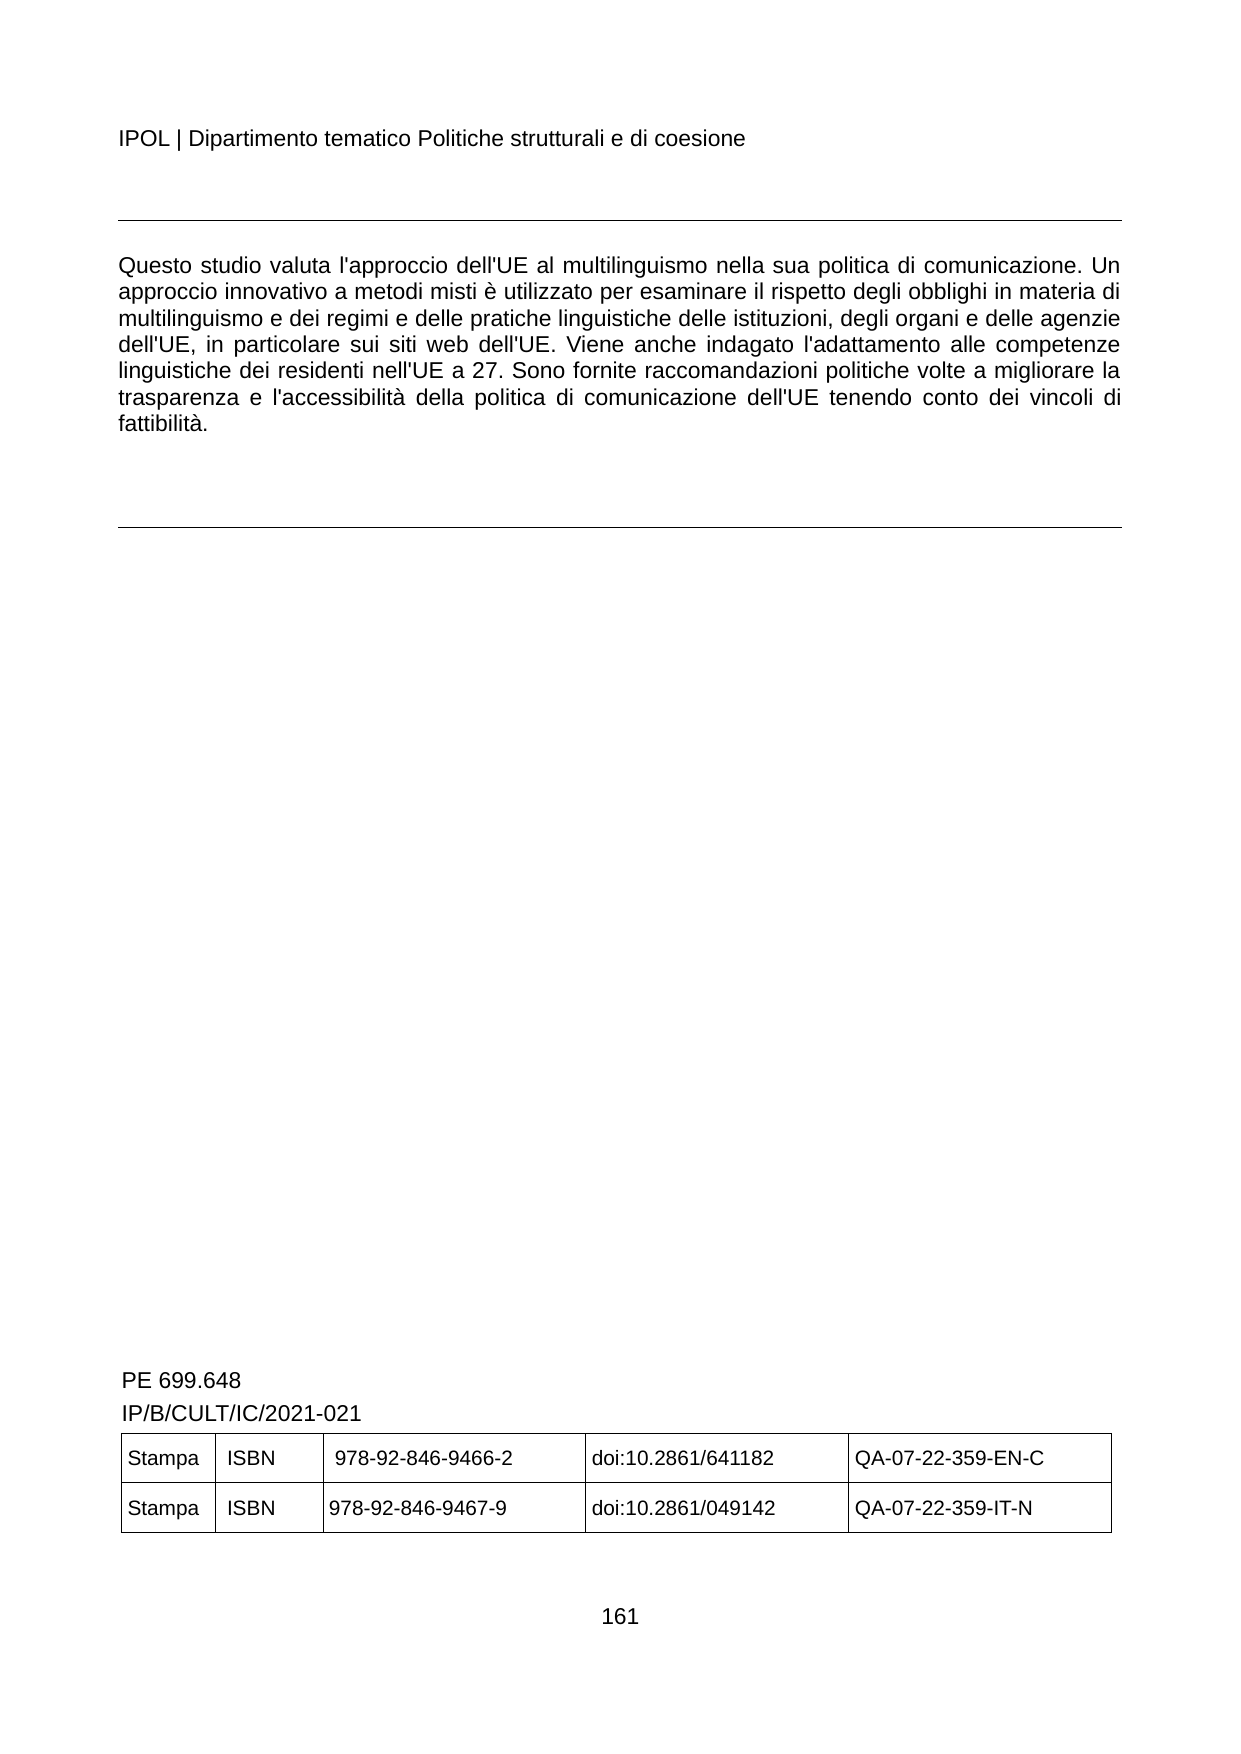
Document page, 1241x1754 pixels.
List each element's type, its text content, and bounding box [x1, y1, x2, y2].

text QA-07-22-359-EN-C [854, 1446, 1106, 1470]
text 978-92-846-9466-2 [329, 1446, 580, 1470]
text Stampa [127, 1446, 209, 1470]
text PE 699.648 [121, 1367, 1112, 1394]
text doi:10.2861/049142 [592, 1496, 843, 1519]
text ISBN [221, 1446, 317, 1470]
text Questo studio valuta l'approccio dell'UE al multilinguismo nella sua politica di comunicazione. Un approccio innovativo a metodi misti è utilizzato per esaminare il rispetto degli obblighi in materia di multilinguismo e dei regimi e delle pratiche linguistiche delle istituzioni, degli organi e delle agenzie dell'UE, in particolare sui siti web dell'UE. Viene anche indagato l'adattamento alle competenze linguistiche dei residenti nell'UE a 27. Sono fornite raccomandazioni politiche volte a migliorare la trasparenza e l'accessibilità della politica di comunicazione dell'UE tenendo conto dei vincoli di fattibilità. [118, 249, 1122, 436]
text 978-92-846-9467-9 [329, 1496, 580, 1519]
text QA-07-22-359-IT-N [854, 1496, 1106, 1519]
text doi:10.2861/641182 [592, 1446, 843, 1470]
text IP/B/CULT/IC/2021-021 [121, 1400, 1112, 1426]
text Stampa [127, 1496, 209, 1519]
text ISBN [221, 1496, 317, 1519]
